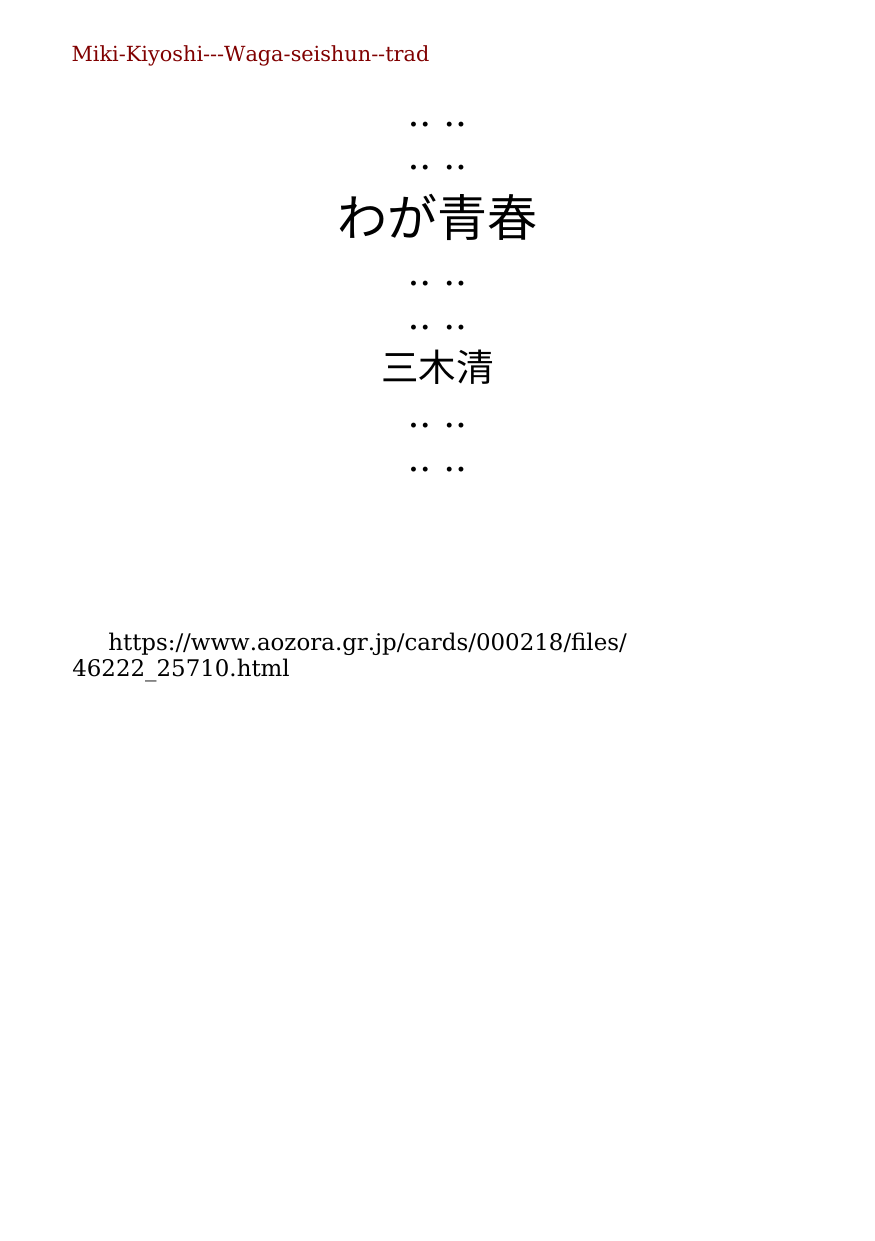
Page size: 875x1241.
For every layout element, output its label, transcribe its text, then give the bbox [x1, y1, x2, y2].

text https://www.aozora.gr.jp/cards/000218/files/46222_25710.html [72, 629, 802, 682]
text Miki-Kiyoshi---Waga-seishun--trad [71, 42, 803, 66]
subtitle .. .. .. .. わが青春 .. .. .. .. 三木清 .. .. .. .. [36, 91, 838, 480]
